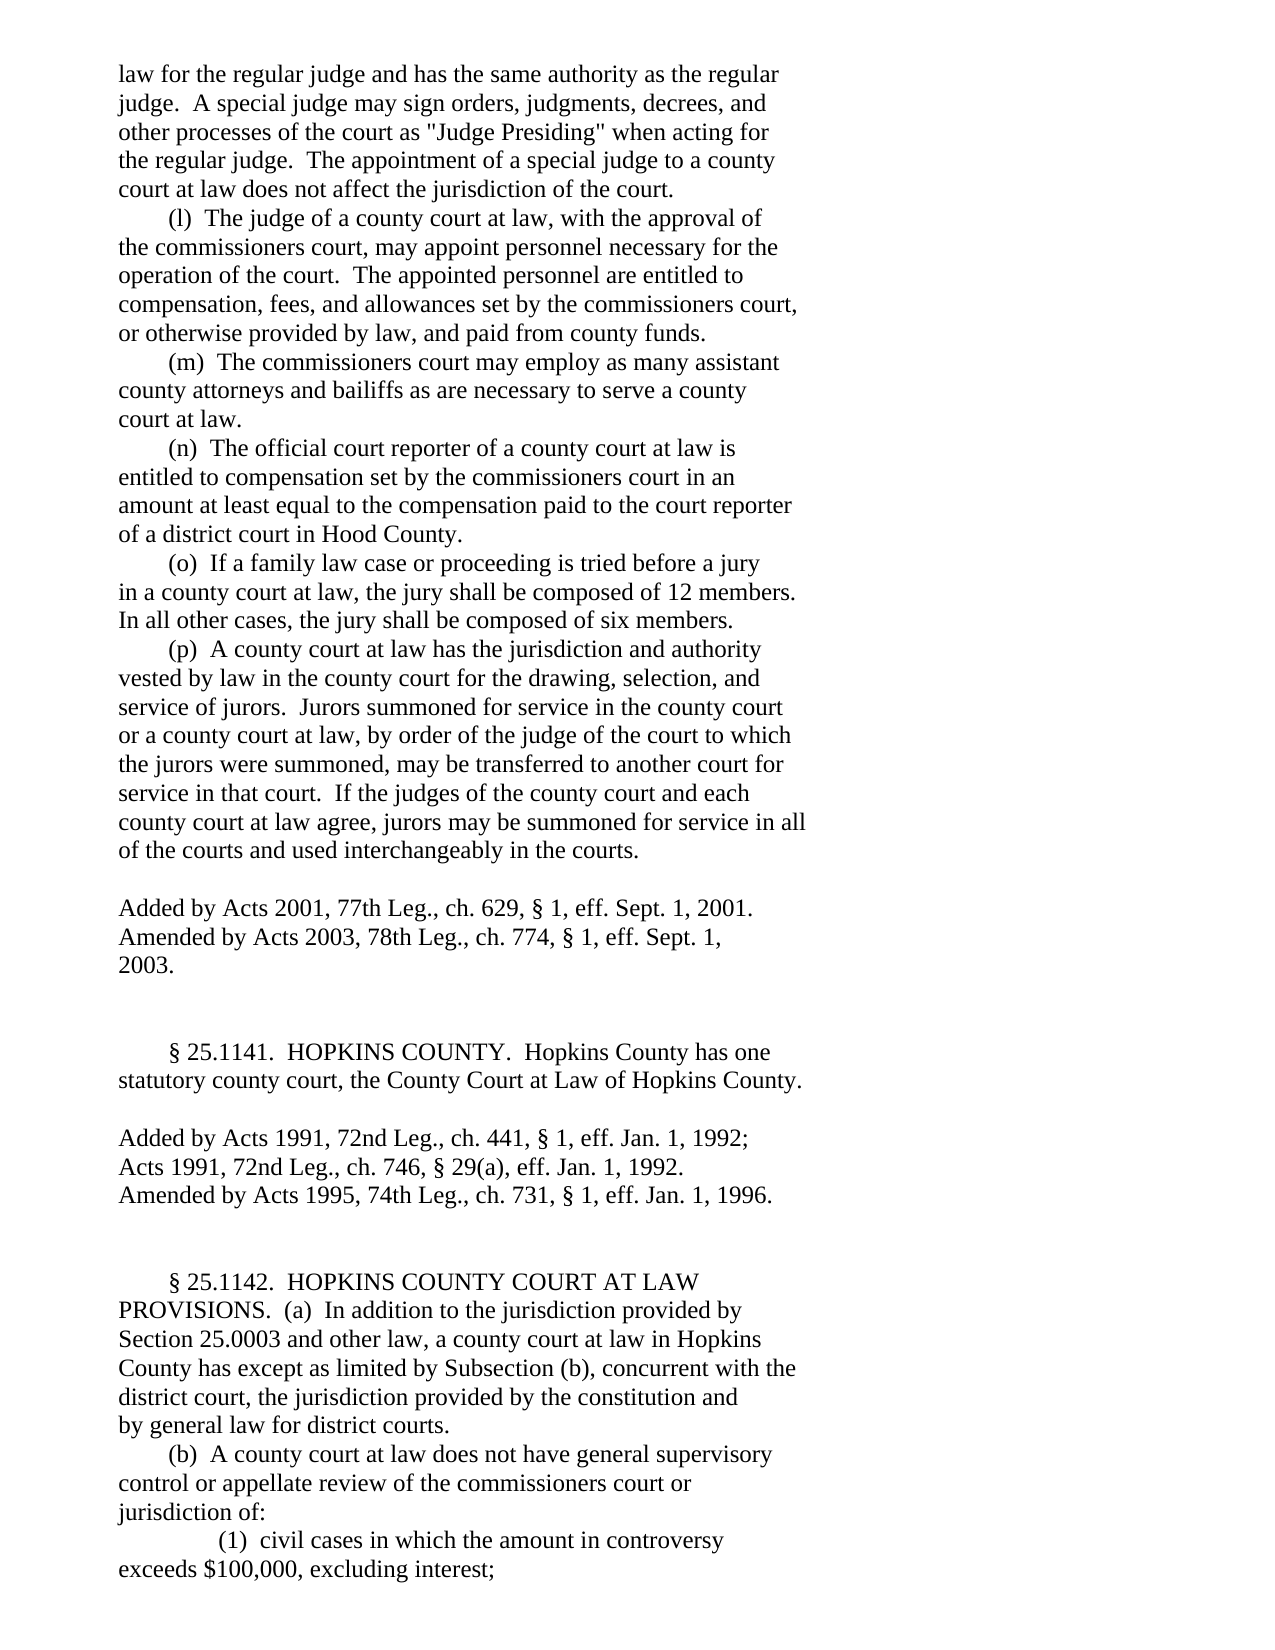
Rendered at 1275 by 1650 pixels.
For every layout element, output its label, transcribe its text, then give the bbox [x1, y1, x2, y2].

text amount at least equal to the compensation paid to the court reporter [118, 490, 1216, 519]
text (l) The judge of a county court at law, with the approval of [118, 203, 1216, 232]
text (o) If a family law case or proceeding is tried before a jury [118, 548, 1216, 577]
text county attorneys and bailiffs as are necessary to serve a county [118, 375, 1216, 404]
text operation of the court. The appointed personnel are entitled to [118, 260, 1216, 289]
text Acts 1991, 72nd Leg., ch. 746, § 29(a), eff. Jan. 1, 1992. [118, 1152, 1216, 1180]
text by general law for district courts. [118, 1410, 1216, 1439]
text Section 25.0003 and other law, a county court at law in Hopkins [118, 1324, 1216, 1353]
text exceeds $100,000, excluding interest; [118, 1554, 1216, 1583]
text service in that court. If the judges of the county court and each [118, 778, 1216, 807]
text of a district court in Hood County. [118, 519, 1216, 548]
text statutory county court, the County Court at Law of Hopkins County. [118, 1065, 1216, 1094]
text § 25.1142. HOPKINS COUNTY COURT AT LAW [118, 1267, 1216, 1295]
text vested by law in the county court for the drawing, selection, and [118, 663, 1216, 692]
text judge. A special judge may sign orders, judgments, decrees, and [118, 88, 1216, 117]
text in a county court at law, the jury shall be composed of 12 members. [118, 577, 1216, 605]
text 2003. [118, 950, 1216, 979]
text § 25.1141. HOPKINS COUNTY. Hopkins County has one [118, 1037, 1216, 1065]
text (b) A county court at law does not have general supervisory [118, 1439, 1216, 1468]
text jurisdiction of: [118, 1497, 1216, 1525]
text county court at law agree, jurors may be summoned for service in all [118, 807, 1216, 835]
text County has except as limited by Subsection (b), concurrent with the [118, 1353, 1216, 1382]
text court at law. [118, 404, 1216, 433]
text service of jurors. Jurors summoned for service in the county court [118, 692, 1216, 720]
text Added by Acts 1991, 72nd Leg., ch. 441, § 1, eff. Jan. 1, 1992; [118, 1123, 1216, 1152]
text or a county court at law, by order of the judge of the court to which [118, 720, 1216, 749]
text the commissioners court, may appoint personnel necessary for the [118, 232, 1216, 260]
text district court, the jurisdiction provided by the constitution and [118, 1382, 1216, 1410]
text other processes of the court as "Judge Presiding" when acting for [118, 117, 1216, 145]
text (p) A county court at law has the jurisdiction and authority [118, 634, 1216, 663]
text Amended by Acts 1995, 74th Leg., ch. 731, § 1, eff. Jan. 1, 1996. [118, 1180, 1216, 1209]
text or otherwise provided by law, and paid from county funds. [118, 318, 1216, 347]
text In all other cases, the jury shall be composed of six members. [118, 605, 1216, 634]
text (n) The official court reporter of a county court at law is [118, 433, 1216, 462]
text (1) civil cases in which the amount in controversy [118, 1525, 1216, 1554]
text of the courts and used interchangeably in the courts. [118, 835, 1216, 864]
text Added by Acts 2001, 77th Leg., ch. 629, § 1, eff. Sept. 1, 2001. [118, 893, 1216, 922]
text compensation, fees, and allowances set by the commissioners court, [118, 289, 1216, 318]
text control or appellate review of the commissioners court or [118, 1468, 1216, 1497]
text court at law does not affect the jurisdiction of the court. [118, 174, 1216, 203]
text (m) The commissioners court may employ as many assistant [118, 347, 1216, 375]
text Amended by Acts 2003, 78th Leg., ch. 774, § 1, eff. Sept. 1, [118, 922, 1216, 950]
text entitled to compensation set by the commissioners court in an [118, 462, 1216, 490]
text PROVISIONS. (a) In addition to the jurisdiction provided by [118, 1295, 1216, 1324]
text the regular judge. The appointment of a special judge to a county [118, 145, 1216, 174]
text law for the regular judge and has the same authority as the regular [118, 59, 1216, 88]
text the jurors were summoned, may be transferred to another court for [118, 749, 1216, 778]
